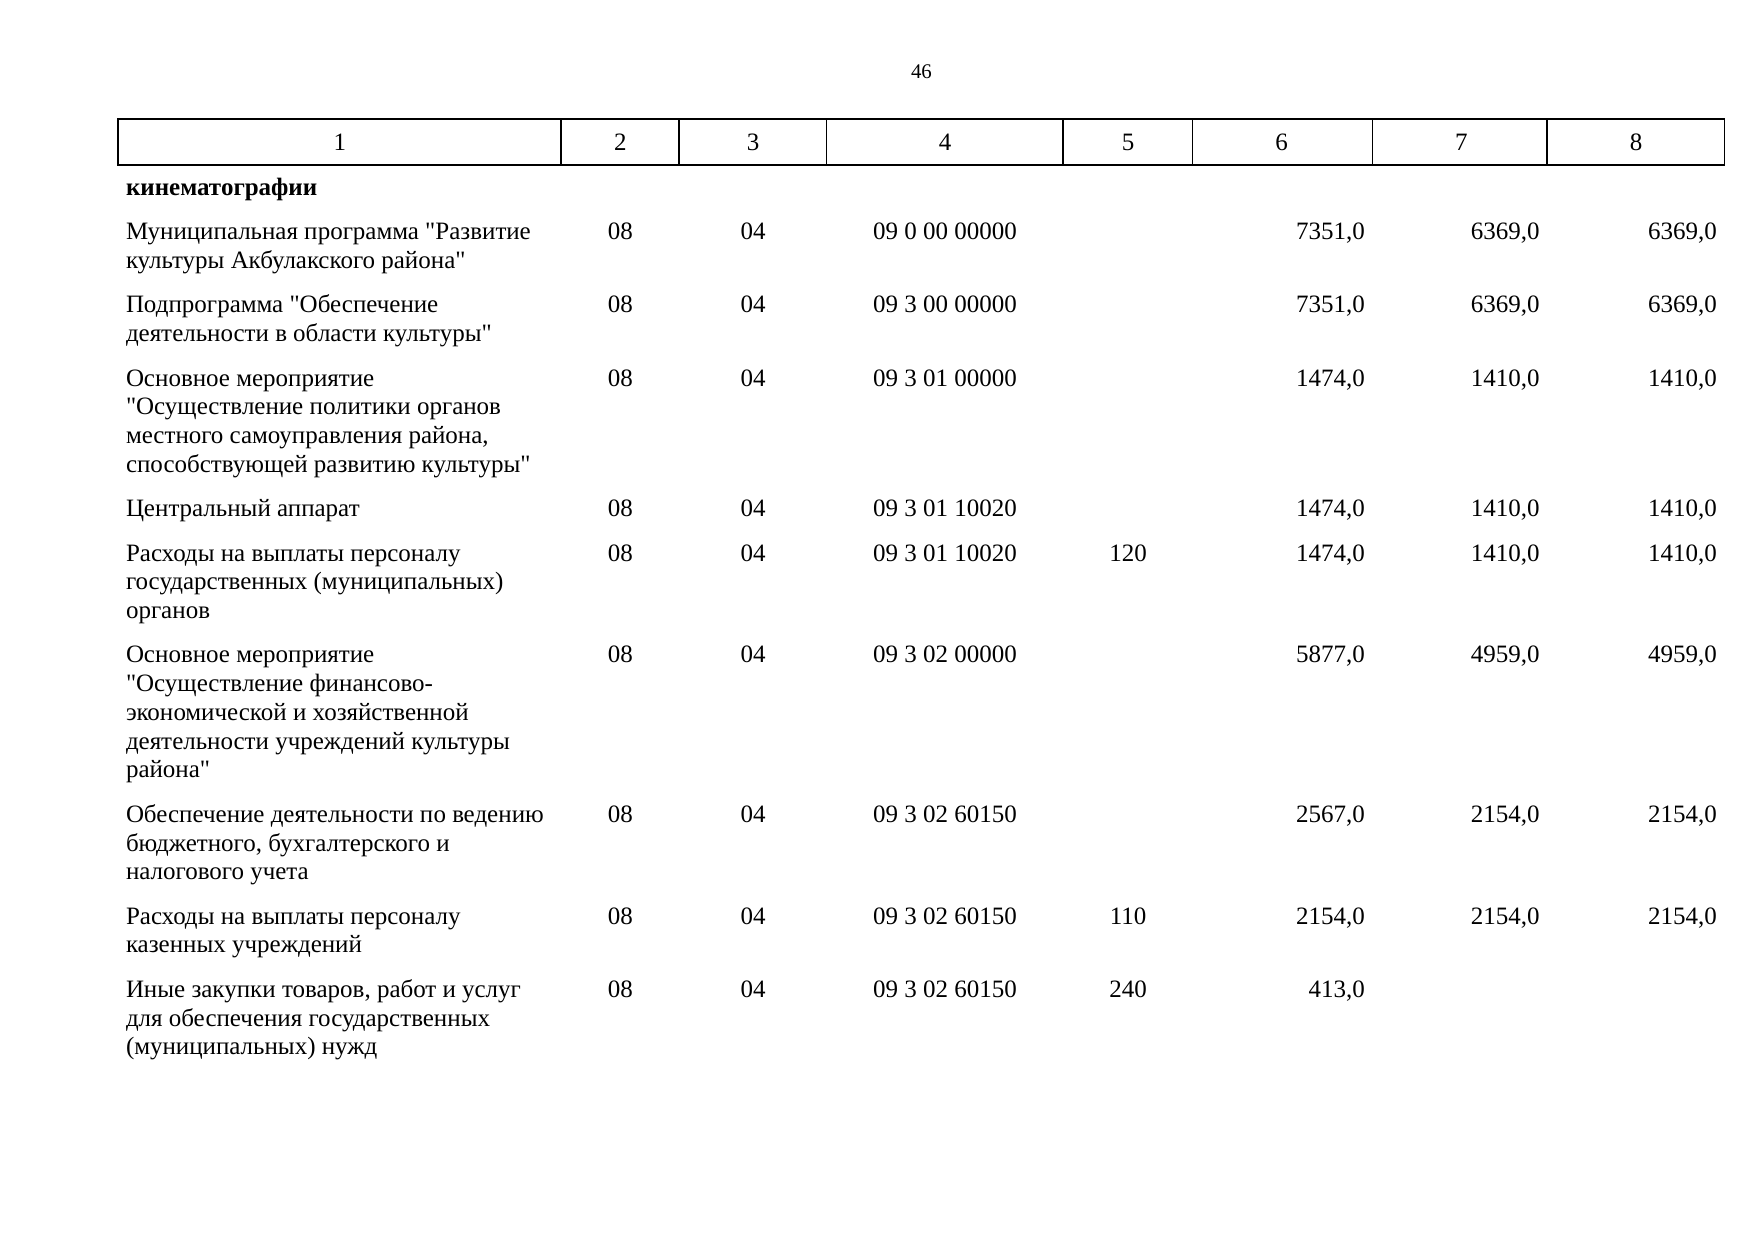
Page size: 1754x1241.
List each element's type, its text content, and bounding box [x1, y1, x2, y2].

table_header [1193, 120, 1372, 164]
table_cell Расходы на выплаты персоналу казенных учреждений [118, 893, 561, 966]
table_header 8 [1555, 128, 1716, 156]
table_header 1 [126, 128, 553, 156]
table_cell 1410,0 [1547, 485, 1724, 530]
table_cell [1372, 966, 1547, 1068]
table_cell 04 [679, 282, 827, 355]
table_cell 09 3 01 10020 [827, 485, 1063, 530]
table_header [1548, 120, 1724, 164]
table_cell [827, 166, 1063, 208]
table_cell [1063, 209, 1193, 282]
table_cell 04 [679, 355, 827, 485]
table_cell 6369,0 [1547, 282, 1724, 355]
table_cell 08 [561, 485, 679, 530]
table_cell [1063, 282, 1193, 355]
table_cell [561, 166, 679, 208]
table_cell 2154,0 [1547, 791, 1724, 893]
table_cell 2154,0 [1372, 893, 1547, 966]
table_cell [1063, 485, 1193, 530]
table_cell 04 [679, 485, 827, 530]
table_header [1064, 120, 1192, 164]
table_cell 04 [679, 791, 827, 893]
table_header [827, 120, 1062, 164]
table_cell 09 3 01 00000 [827, 355, 1063, 485]
table_cell [1372, 166, 1547, 208]
table_cell 2154,0 [1372, 791, 1547, 893]
table_cell 413,0 [1193, 966, 1372, 1068]
table_header [680, 120, 826, 164]
table_cell 09 3 02 60150 [827, 893, 1063, 966]
table_cell 5877,0 [1193, 632, 1372, 791]
table_cell 4959,0 [1547, 632, 1724, 791]
table_cell 09 3 02 00000 [827, 632, 1063, 791]
table_cell 08 [561, 966, 679, 1068]
table_cell 1474,0 [1193, 355, 1372, 485]
table_cell [1063, 355, 1193, 485]
table_cell 04 [679, 209, 827, 282]
table_cell 08 [561, 209, 679, 282]
table_header [562, 120, 678, 164]
table_cell 110 [1063, 893, 1193, 966]
table_cell 1410,0 [1372, 355, 1547, 485]
table_header [119, 120, 560, 164]
table_cell 1474,0 [1193, 530, 1372, 632]
table_cell 08 [561, 632, 679, 791]
table_cell 04 [679, 530, 827, 632]
table_cell 4959,0 [1372, 632, 1547, 791]
table_cell 7351,0 [1193, 282, 1372, 355]
table_cell 09 3 01 10020 [827, 530, 1063, 632]
table_cell Обеспечение деятельности по ведению бюджетного, бухгалтерского и налогового учета [118, 791, 561, 893]
table_cell 2154,0 [1547, 893, 1724, 966]
table_cell 08 [561, 530, 679, 632]
table_cell [1063, 166, 1193, 208]
table_header 5 [1071, 128, 1185, 156]
table_cell 09 3 02 60150 [827, 966, 1063, 1068]
table_cell Муниципальная программа "Развитие культуры Акбулакского района" [118, 209, 561, 282]
table_cell 6369,0 [1372, 209, 1547, 282]
table_cell 2567,0 [1193, 791, 1372, 893]
table_cell 09 3 00 00000 [827, 282, 1063, 355]
table_cell 08 [561, 282, 679, 355]
table_cell [1193, 166, 1372, 208]
table_cell 6369,0 [1547, 209, 1724, 282]
table_cell Основное мероприятие "Осуществление политики органов местного самоуправления района, способствующей развитию культуры" [118, 355, 561, 485]
table_cell 6369,0 [1372, 282, 1547, 355]
table_cell [679, 166, 827, 208]
table_header [1373, 120, 1546, 164]
table_cell 04 [679, 632, 827, 791]
table_cell Основное мероприятие "Осуществление финансово-экономической и хозяйственной деятельности учреждений культуры района" [118, 632, 561, 791]
table_cell Иные закупки товаров, работ и услуг для обеспечения государственных (муниципальных) нужд [118, 966, 561, 1068]
table_cell 240 [1063, 966, 1193, 1068]
table_cell [1063, 791, 1193, 893]
table_cell 08 [561, 791, 679, 893]
table_cell 1410,0 [1547, 355, 1724, 485]
table_cell Центральный аппарат [118, 485, 561, 530]
table_cell [1063, 632, 1193, 791]
table_header 2 [569, 128, 671, 156]
table_cell 1410,0 [1372, 530, 1547, 632]
table_header 6 [1201, 128, 1362, 156]
table_cell 08 [561, 893, 679, 966]
table_cell 1474,0 [1193, 485, 1372, 530]
table_cell 09 0 00 00000 [827, 209, 1063, 282]
table_cell 2154,0 [1193, 893, 1372, 966]
table_cell кинематографии [118, 166, 561, 208]
table_cell 09 3 02 60150 [827, 791, 1063, 893]
table_cell 08 [561, 355, 679, 485]
table_cell 1410,0 [1547, 530, 1724, 632]
table_cell 120 [1063, 530, 1193, 632]
table_cell [1547, 966, 1724, 1068]
table_header 7 [1380, 128, 1542, 156]
table_cell [1547, 166, 1724, 208]
table_cell 04 [679, 893, 827, 966]
table_header 3 [687, 128, 819, 156]
table_header 4 [835, 128, 1055, 156]
table_cell 7351,0 [1193, 209, 1372, 282]
table_cell Подпрограмма "Обеспечение деятельности в области культуры" [118, 282, 561, 355]
table_cell 04 [679, 966, 827, 1068]
table_cell 1410,0 [1372, 485, 1547, 530]
table_cell Расходы на выплаты персоналу государственных (муниципальных) органов [118, 530, 561, 632]
